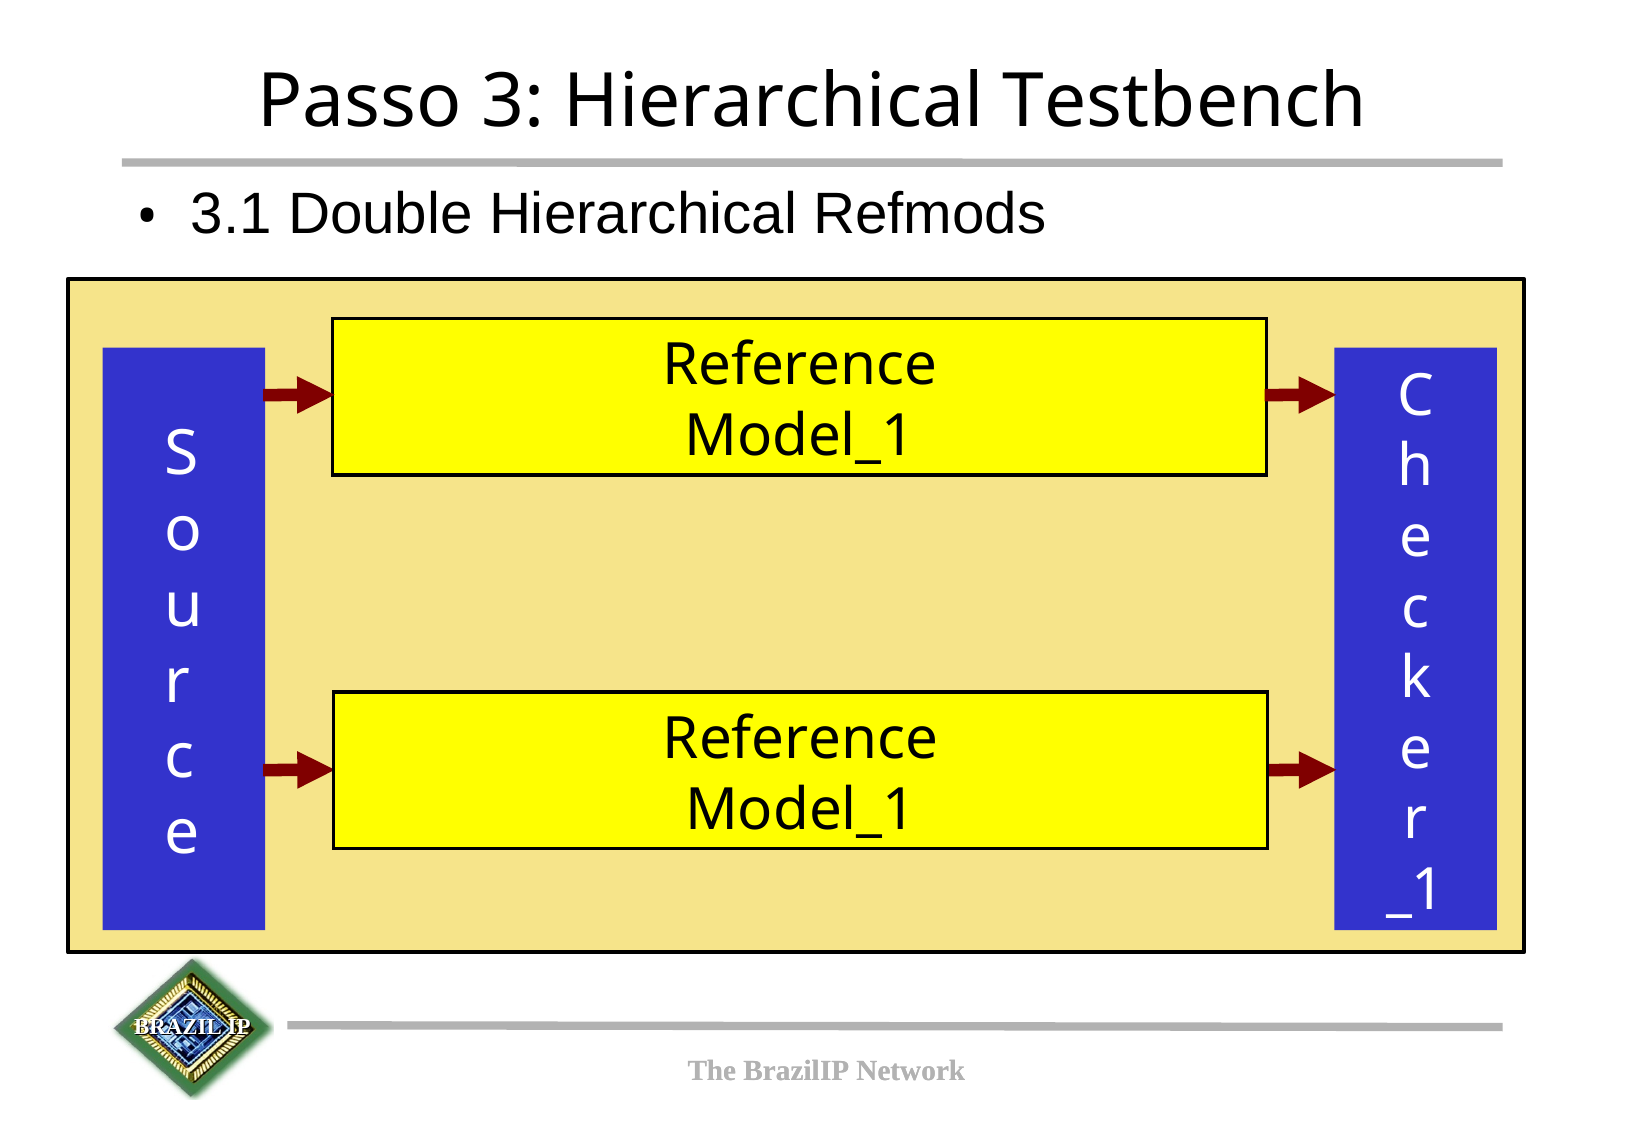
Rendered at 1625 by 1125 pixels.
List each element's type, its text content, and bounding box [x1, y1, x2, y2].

picture [108, 953, 274, 1100]
title Passo 3: Hierarchical Testbench [121, 43, 1503, 150]
list 3.1 Double Hierarchical Refmods [121, 172, 1487, 291]
text_box C h e c k e r _1 [1334, 347, 1497, 931]
text_box Reference Model_1 [332, 318, 1267, 476]
text_box [67, 278, 1524, 953]
text_box Reference Model_1 [333, 691, 1268, 849]
text_box S o u r c e [102, 347, 266, 931]
